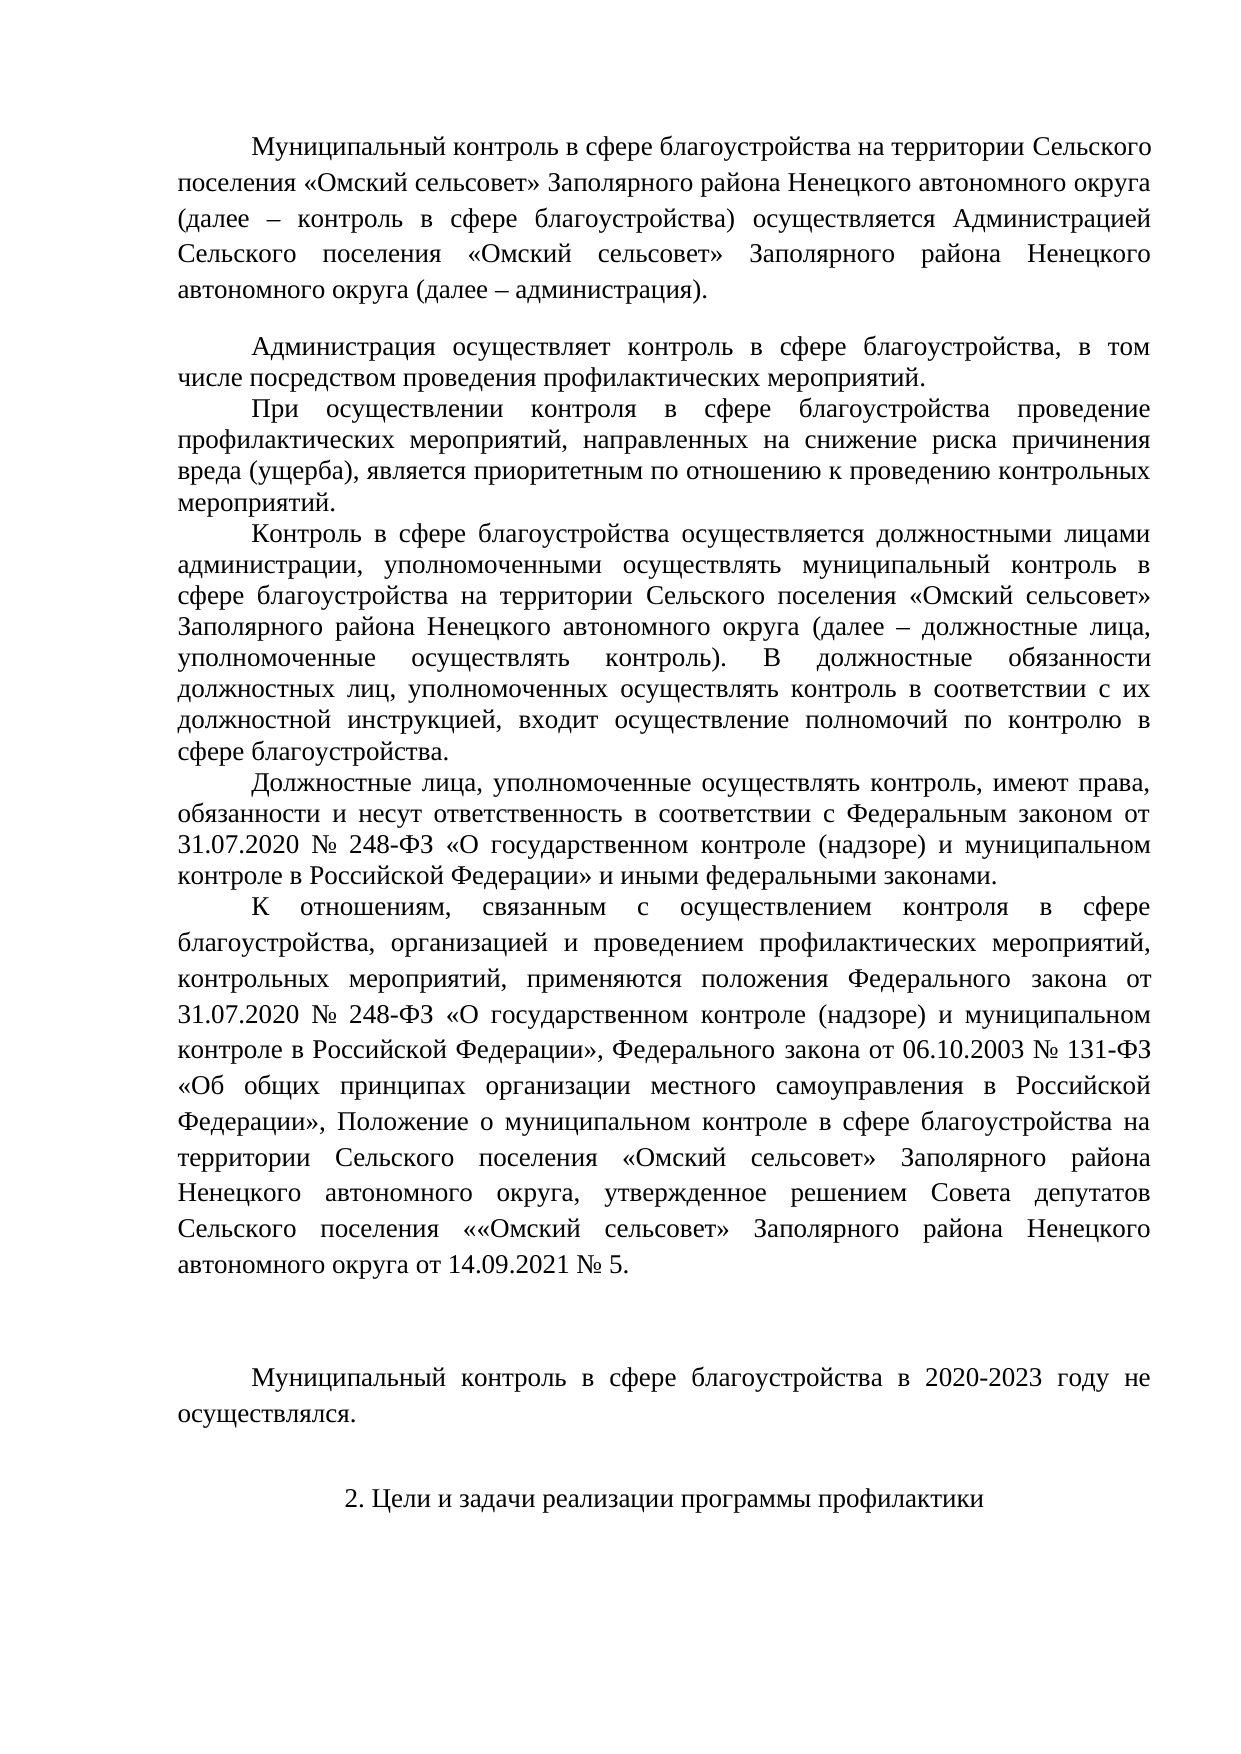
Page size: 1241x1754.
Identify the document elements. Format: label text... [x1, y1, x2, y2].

text 2. Цели и задачи реализации программы профилактики [177, 1482, 1152, 1513]
text К отношениям, связанным с осуществлением контроля в сфере благоустройства, организацией и проведением профилактических мероприятий, контрольных мероприятий, применяются положения Федерального закона от 31.07.2020 № 248-ФЗ «О государственном контроле (надзоре) и муниципальном контроле в Российской Федерации», Федерального закона от 06.10.2003 № 131-ФЗ «Об общих принципах организации местного самоуправления в Российской Федерации», Положение о муниципальном контроле в сфере благоустройства на территории Сельского поселения «Омский сельсовет» Заполярного района Ненецкого автономного округа, утвержденное решением Совета депутатов Сельского поселения ««Омский сельсовет» Заполярного района Ненецкого автономного округа от 14.09.2021 № 5. [177, 891, 1152, 1279]
text При осуществлении контроля в сфере благоустройства проведение профилактических мероприятий, направленных на снижение риска причинения вреда (ущерба), является приоритетным по отношению к проведению контрольных мероприятий. [177, 392, 1152, 517]
text Должностные лица, уполномоченные осуществлять контроль, имеют права, обязанности и несут ответственность в соответствии с Федеральным законом от 31.07.2020 № 248-ФЗ «О государственном контроле (надзоре) и муниципальном контроле в Российской Федерации» и иными федеральными законами. [177, 766, 1152, 891]
text Администрация осуществляет контроль в сфере благоустройства, в том числе посредством проведения профилактических мероприятий. [177, 330, 1152, 392]
text Муниципальный контроль в сфере благоустройства в 2020-2023 году не осуществлялся. [177, 1361, 1152, 1428]
text Муниципальный контроль в сфере благоустройства на территории Сельского поселения «Омский сельсовет» Заполярного района Ненецкого автономного округа (далее – контроль в сфере благоустройства) осуществляется Администрацией Сельского поселения «Омский сельсовет» Заполярного района Ненецкого автономного округа (далее – администрация). [177, 130, 1152, 304]
text Контроль в сфере благоустройства осуществляется должностными лицами администрации, уполномоченными осуществлять муниципальный контроль в сфере благоустройства на территории Сельского поселения «Омский сельсовет» Заполярного района Ненецкого автономного округа (далее – должностные лица, уполномоченные осуществлять контроль). В должностные обязанности должностных лиц, уполномоченных осуществлять контроль в соответствии с их должностной инструкцией, входит осуществление полномочий по контролю в сфере благоустройства. [177, 517, 1152, 766]
